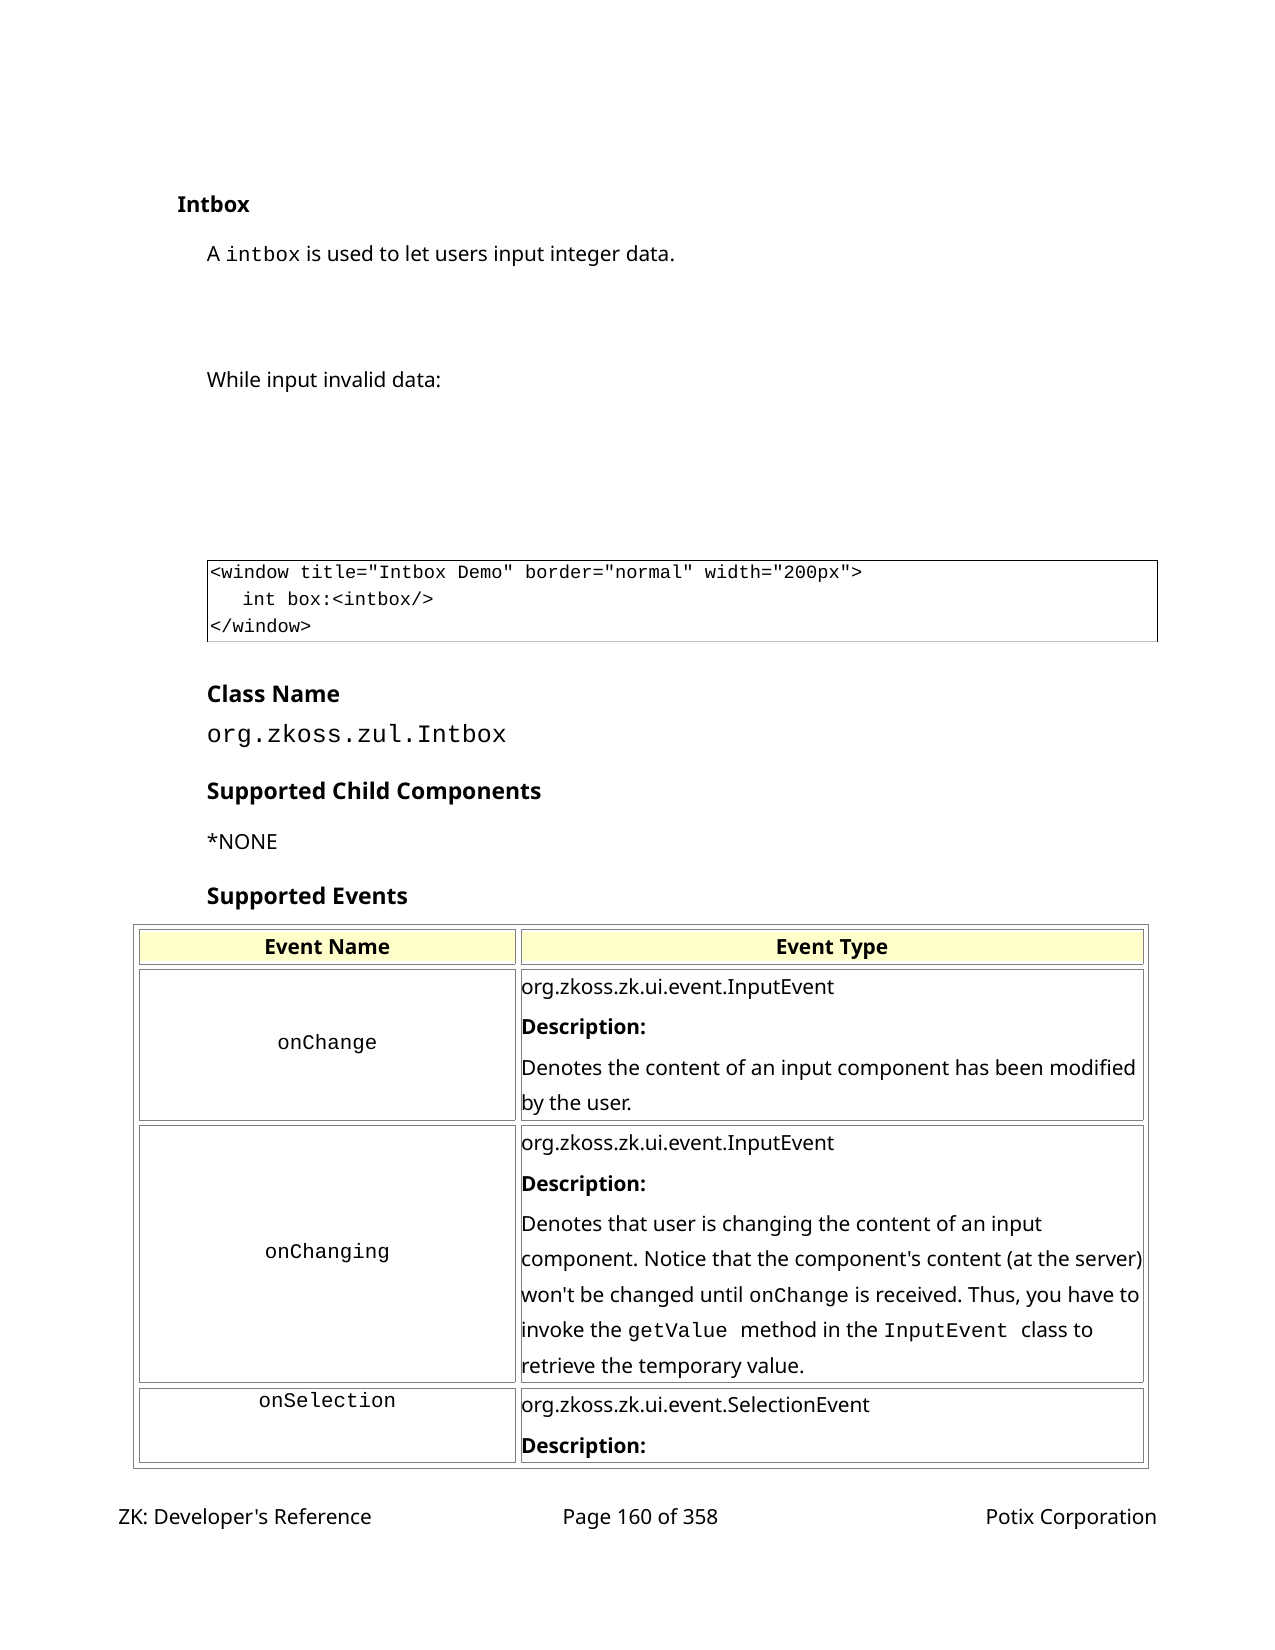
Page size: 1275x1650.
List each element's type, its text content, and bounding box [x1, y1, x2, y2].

text org.zkoss.zul.Intbox [207, 722, 1157, 750]
text int box:<intbox/> [208, 587, 1157, 611]
table_cell org.zkoss.zk.ui.event.SelectionEvent Description: [518, 1382, 1146, 1462]
subtitle Supported Events [207, 880, 1157, 911]
table_cell onChange [136, 964, 518, 1119]
text *NONE [207, 827, 1157, 855]
text <window title="Intbox Demo" border="normal" width="200px"> [208, 561, 1157, 584]
text While input invalid data: [207, 289, 1157, 393]
table_cell onChanging [136, 1120, 518, 1382]
subtitle Supported Child Components [207, 775, 1157, 806]
table_header Event Name [136, 925, 518, 963]
table_cell org.zkoss.zk.ui.event.InputEvent Description: Denotes the content of an input component has been modified by the user. [518, 964, 1146, 1119]
subtitle Class Name [207, 678, 1157, 709]
text A intbox is used to let users input integer data. [207, 239, 1157, 268]
text </window> [208, 614, 1157, 641]
table_cell org.zkoss.zk.ui.event.InputEvent Description: Denotes that user is changing the content of an input component. Notice that the component's content (at the server) won't be changed until onChange is received. Thus, you have to invoke the getValue method in the InputEvent class to retrieve the temporary value. [518, 1120, 1146, 1382]
subtitle Intbox [177, 189, 1157, 219]
table_cell onSelection [136, 1382, 518, 1462]
table_header Event Type [518, 925, 1146, 963]
